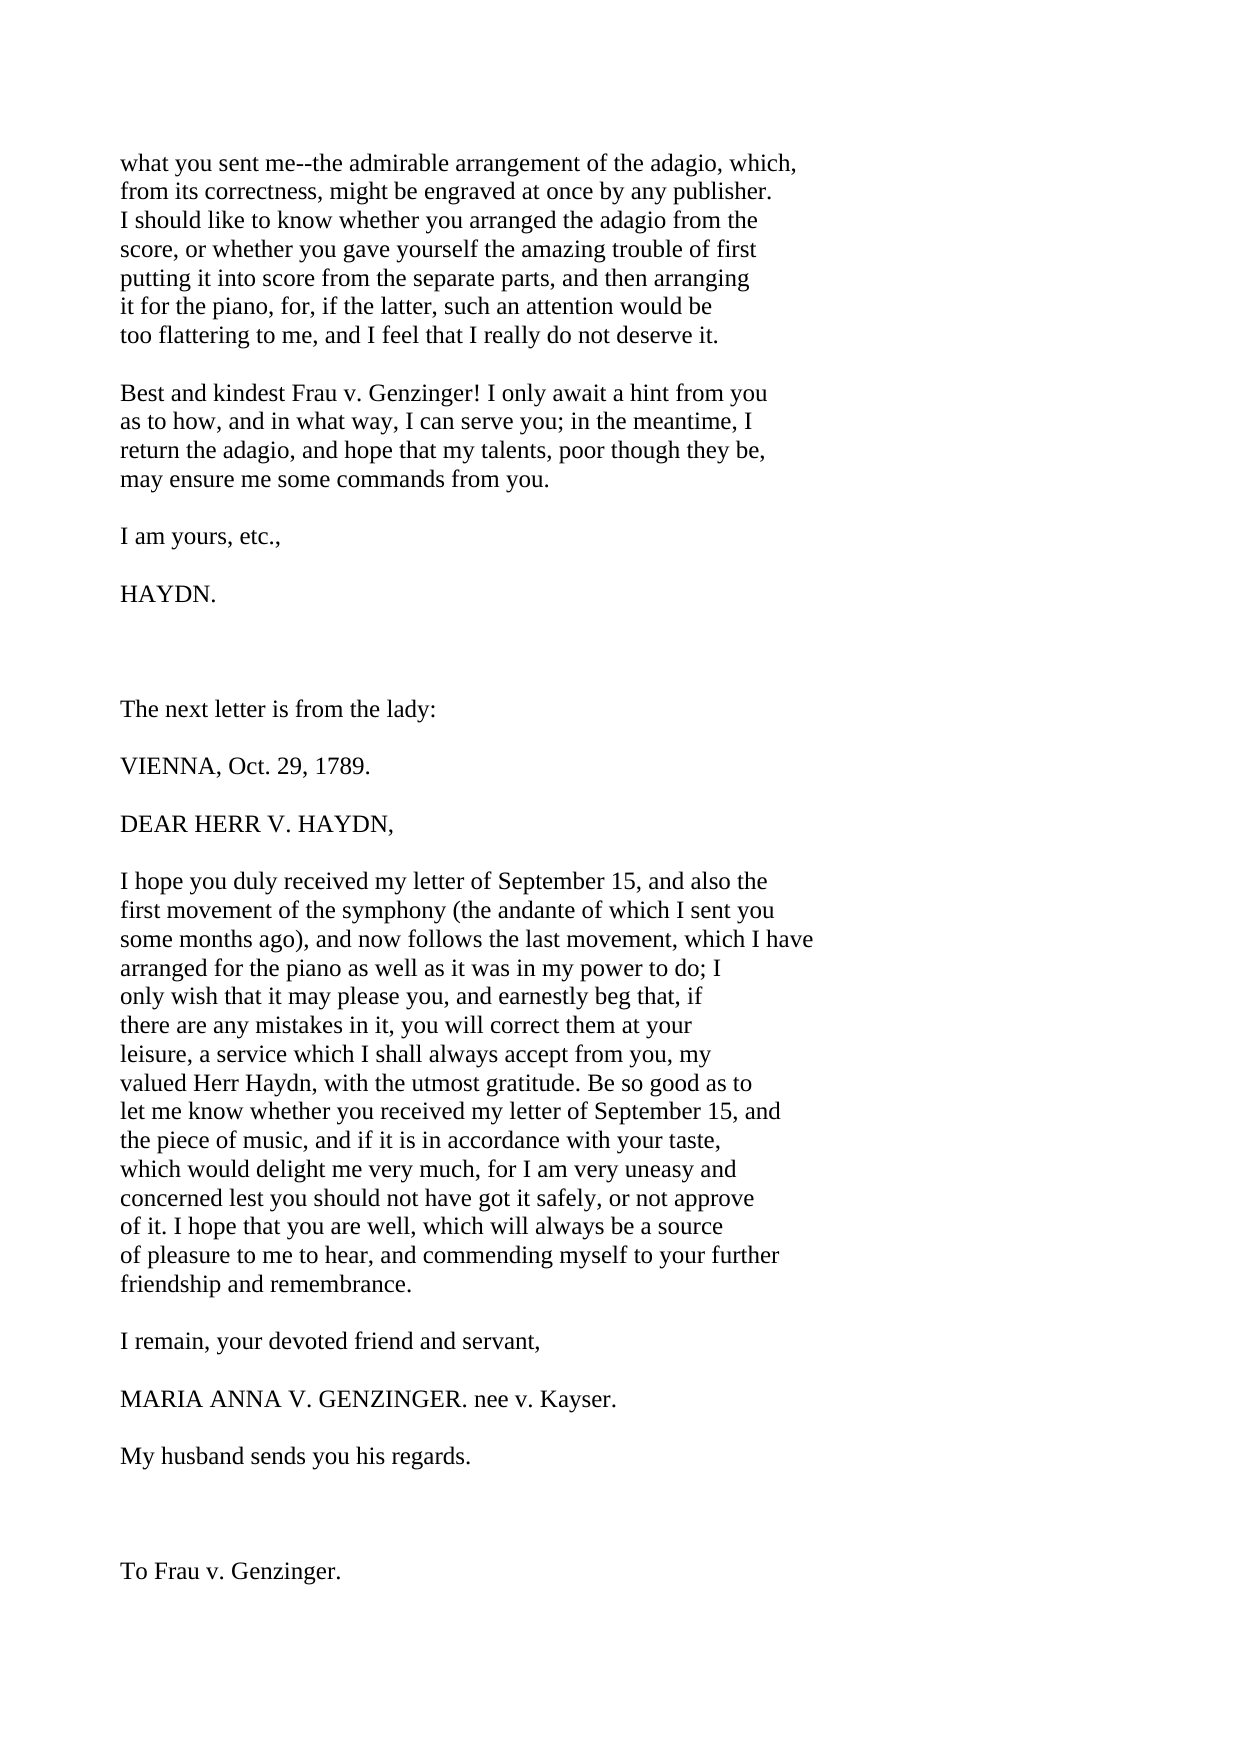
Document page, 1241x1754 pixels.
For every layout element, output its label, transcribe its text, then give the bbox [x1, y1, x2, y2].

text I remain, your devoted friend and servant, [120, 1326, 1120, 1355]
text of it. I hope that you are well, which will always be a source [120, 1211, 1120, 1240]
text MARIA ANNA V. GENZINGER. nee v. Kayser. [120, 1384, 1120, 1413]
text first movement of the symphony (the andante of which I sent you [120, 895, 1120, 924]
text only wish that it may please you, and earnestly beg that, if [120, 981, 1120, 1010]
text Best and kindest Frau v. Genzinger! I only await a hint from you [120, 378, 1120, 406]
text My husband sends you his regards. [120, 1441, 1120, 1470]
text the piece of music, and if it is in accordance with your taste, [120, 1125, 1120, 1154]
text I hope you duly received my letter of September 15, and also the [120, 866, 1120, 895]
text some months ago), and now follows the last movement, which I have [120, 924, 1120, 953]
text leisure, a service which I shall always accept from you, my [120, 1039, 1120, 1068]
text return the adagio, and hope that my talents, poor though they be, [120, 435, 1120, 464]
text let me know whether you received my letter of September 15, and [120, 1096, 1120, 1125]
text as to how, and in what way, I can serve you; in the meantime, I [120, 406, 1120, 435]
text it for the piano, for, if the latter, such an attention would be [120, 291, 1120, 320]
text what you sent me--the admirable arrangement of the adagio, which, [120, 148, 1120, 176]
text may ensure me some commands from you. [120, 464, 1120, 493]
text concerned lest you should not have got it safely, or not approve [120, 1183, 1120, 1211]
text there are any mistakes in it, you will correct them at your [120, 1010, 1120, 1039]
text of pleasure to me to hear, and commending myself to your further [120, 1240, 1120, 1269]
text DEAR HERR V. HAYDN, [120, 809, 1120, 838]
text To Frau v. Genzinger. [120, 1556, 1120, 1585]
text from its correctness, might be engraved at once by any publisher. [120, 176, 1120, 205]
text putting it into score from the separate parts, and then arranging [120, 263, 1120, 291]
text which would delight me very much, for I am very uneasy and [120, 1154, 1120, 1183]
text arranged for the piano as well as it was in my power to do; I [120, 953, 1120, 981]
text I should like to know whether you arranged the adagio from the [120, 205, 1120, 234]
text I am yours, etc., [120, 521, 1120, 550]
text HAYDN. [120, 579, 1120, 608]
text The next letter is from the lady: [120, 694, 1120, 723]
text VIENNA, Oct. 29, 1789. [120, 751, 1120, 780]
text friendship and remembrance. [120, 1269, 1120, 1298]
text too flattering to me, and I feel that I really do not deserve it. [120, 320, 1120, 349]
text valued Herr Haydn, with the utmost gratitude. Be so good as to [120, 1068, 1120, 1096]
text score, or whether you gave yourself the amazing trouble of first [120, 234, 1120, 263]
